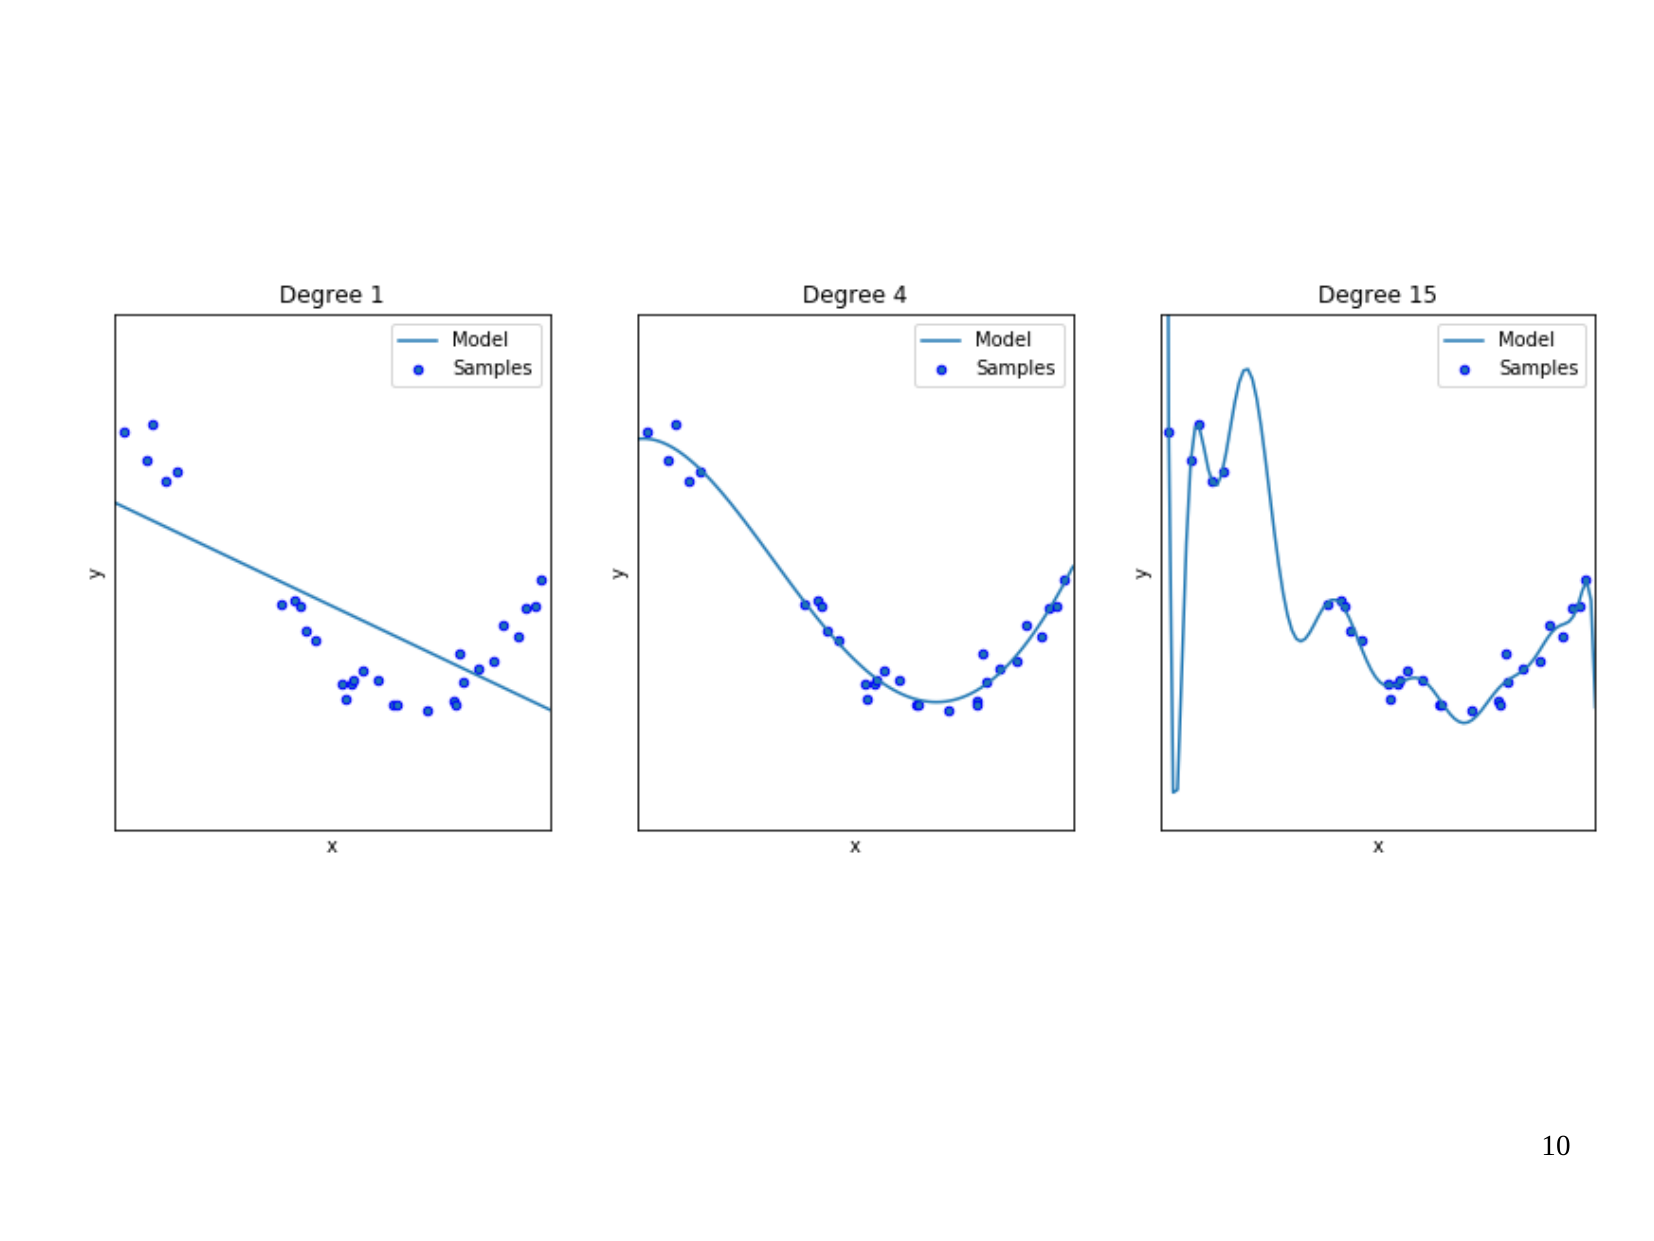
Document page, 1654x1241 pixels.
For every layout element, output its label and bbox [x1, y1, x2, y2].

picture [75, 271, 1616, 871]
